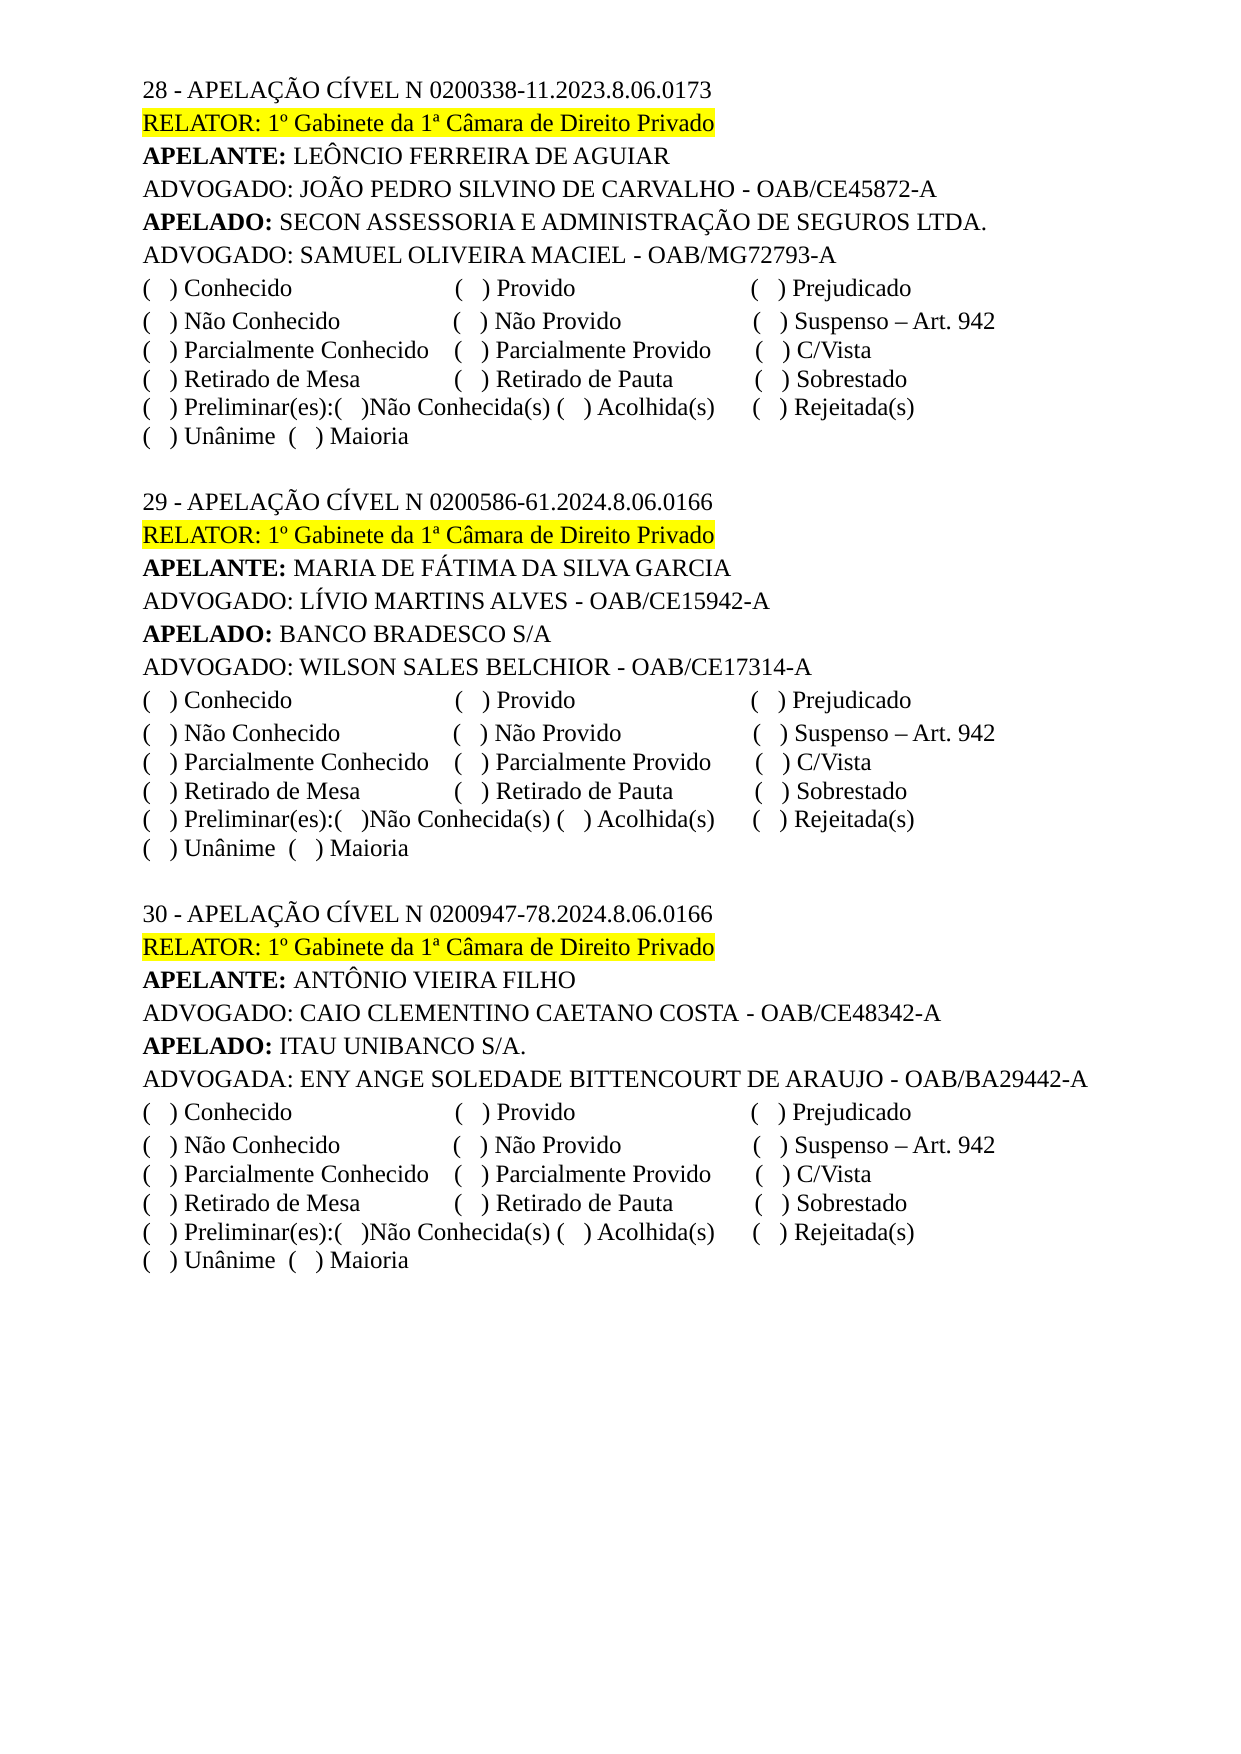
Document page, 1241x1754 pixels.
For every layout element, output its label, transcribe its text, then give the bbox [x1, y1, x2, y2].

text ( ) Retirado de Mesa ( ) Retirado de Pauta ( ) Sobrestado [142, 364, 1158, 392]
text ( ) Unânime ( ) Maioria [142, 1246, 1141, 1373]
text ( ) Parcialmente Conhecido ( ) Parcialmente Provido ( ) C/Vista [142, 335, 1158, 364]
text ( ) Unânime ( ) Maioria 30 - APELAÇÃO CÍVEL N 0200947-78.2024.8.06.0166 RELATOR: 1º Gabinete da 1ª Câmara de Direito Privado APELANTE: ANTÔNIO VIEIRA FILHO ADVOGADO: CAIO CLEMENTINO CAETANO COSTA - OAB/CE48342-A APELADO: ITAU UNIBANCO S/A. ADVOGADA: ENY ANGE SOLEDADE BITTENCOURT DE ARAUJO - OAB/BA29442-A ( ) Conhecido ( ) Provido ( ) Prejudicado [142, 833, 1141, 1126]
text 28 - APELAÇÃO CÍVEL N 0200338-11.2023.8.06.0173 RELATOR: 1º Gabinete da 1ª Câmara de Direito Privado APELANTE: LEÔNCIO FERREIRA DE AGUIAR ADVOGADO: JOÃO PEDRO SILVINO DE CARVALHO - OAB/CE45872-A APELADO: SECON ASSESSORIA E ADMINISTRAÇÃO DE SEGUROS LTDA. ADVOGADO: SAMUEL OLIVEIRA MACIEL - OAB/MG72793-A ( ) Conhecido ( ) Provido ( ) Prejudicado [142, 75, 1141, 302]
text ( ) Preliminar(es):( )Não Conhecida(s) ( ) Acolhida(s) ( ) Rejeitada(s) [142, 804, 1158, 833]
text ( ) Parcialmente Conhecido ( ) Parcialmente Provido ( ) C/Vista [142, 747, 1158, 776]
text ( ) Preliminar(es):( )Não Conhecida(s) ( ) Acolhida(s) ( ) Rejeitada(s) [142, 392, 1158, 421]
text ( ) Não Conhecido ( ) Não Provido ( ) Suspenso – Art. 942 [142, 1131, 1158, 1159]
text ( ) Unânime ( ) Maioria 29 - APELAÇÃO CÍVEL N 0200586-61.2024.8.06.0166 RELATOR: 1º Gabinete da 1ª Câmara de Direito Privado APELANTE: MARIA DE FÁTIMA DA SILVA GARCIA ADVOGADO: LÍVIO MARTINS ALVES - OAB/CE15942-A APELADO: BANCO BRADESCO S/A ADVOGADO: WILSON SALES BELCHIOR - OAB/CE17314-A ( ) Conhecido ( ) Provido ( ) Prejudicado [142, 421, 1141, 714]
text ( ) Não Conhecido ( ) Não Provido ( ) Suspenso – Art. 942 [142, 718, 1158, 747]
text ( ) Preliminar(es):( )Não Conhecida(s) ( ) Acolhida(s) ( ) Rejeitada(s) [142, 1217, 1158, 1246]
text ( ) Retirado de Mesa ( ) Retirado de Pauta ( ) Sobrestado [142, 776, 1158, 804]
text ( ) Retirado de Mesa ( ) Retirado de Pauta ( ) Sobrestado [142, 1188, 1158, 1217]
text ( ) Não Conhecido ( ) Não Provido ( ) Suspenso – Art. 942 [142, 306, 1158, 335]
text ( ) Parcialmente Conhecido ( ) Parcialmente Provido ( ) C/Vista [142, 1159, 1158, 1188]
